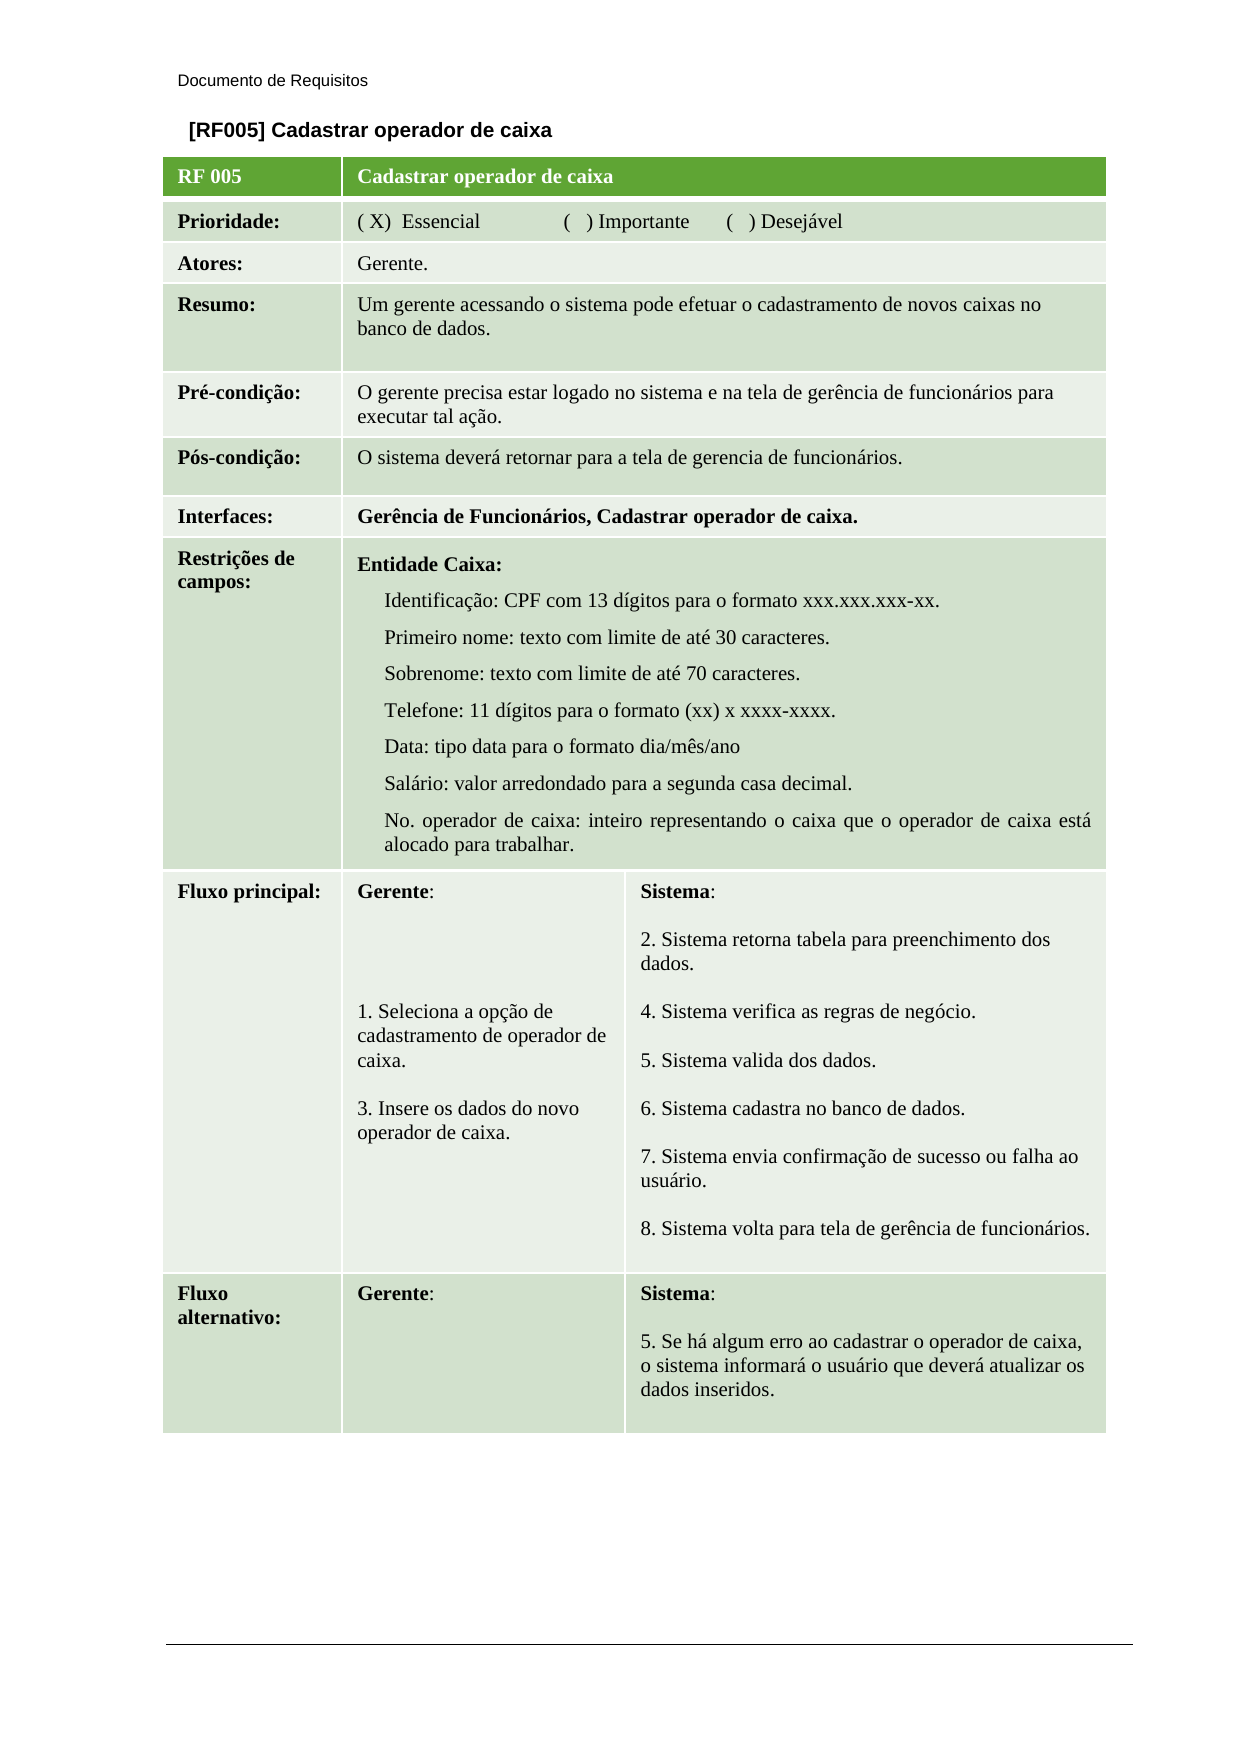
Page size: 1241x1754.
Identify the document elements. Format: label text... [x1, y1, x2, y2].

table_cell Interfaces: [163, 497, 341, 536]
table_cell Um gerente acessando o sistema pode efetuar o cadastramento de novos caixas no banco de dados. [343, 284, 1106, 371]
table_cell Fluxo alternativo: [163, 1274, 341, 1433]
table_cell Gerente. [343, 243, 1106, 282]
table_cell Resumo: [163, 284, 341, 371]
table_header Cadastrar operador de caixa [343, 157, 1106, 196]
table_header RF 005 [163, 157, 341, 196]
table_cell Gerente: [343, 1274, 624, 1433]
table_cell O gerente precisa estar logado no sistema e na tela de gerência de funcionários para executar tal ação. [343, 373, 1106, 436]
table_cell ( X) Essencial ( ) Importante ( ) Desejável [343, 202, 1106, 241]
table_cell Prioridade: [163, 202, 341, 241]
table_cell Gerência de Funcionários, Cadastrar operador de caixa. [343, 497, 1106, 536]
table_cell Pré-condição: [163, 373, 341, 436]
table_cell Restrições de campos: [163, 538, 341, 869]
table_cell Sistema: 5. Se há algum erro ao cadastrar o operador de caixa, o sistema informará o usuário que deverá atualizar os dados inseridos. [626, 1274, 1106, 1433]
table_cell O sistema deverá retornar para a tela de gerencia de funcionários. [343, 438, 1106, 495]
table_cell Sistema: 2. Sistema retorna tabela para preenchimento dos dados. 4. Sistema verifica as regras de negócio. 5. Sistema valida dos dados. 6. Sistema cadastra no banco de dados. 7. Sistema envia confirmação de sucesso ou falha ao usuário. 8. Sistema volta para tela de gerência de funcionários. [626, 872, 1106, 1272]
text [RF005] Cadastrar operador de caixa [177, 118, 1063, 142]
table_cell Fluxo principal: [163, 872, 341, 1272]
table_cell Entidade Caixa: Identificação: CPF com 13 dígitos para o formato xxx.xxx.xxx-xx. Primeiro nome: texto com limite de até 30 caracteres. Sobrenome: texto com limite de até 70 caracteres. Telefone: 11 dígitos para o formato (xx) x xxxx-xxxx. Data: tipo data para o formato dia/mês/ano Salário: valor arredondado para a segunda casa decimal. No. operador de caixa: inteiro representando o caixa que o operador de caixa está alocado para trabalhar. [343, 538, 1106, 869]
table_cell Pós-condição: [163, 438, 341, 495]
table_cell Gerente: 1. Seleciona a opção de cadastramento de operador de caixa. 3. Insere os dados do novo operador de caixa. [343, 872, 624, 1272]
table_cell Atores: [163, 243, 341, 282]
